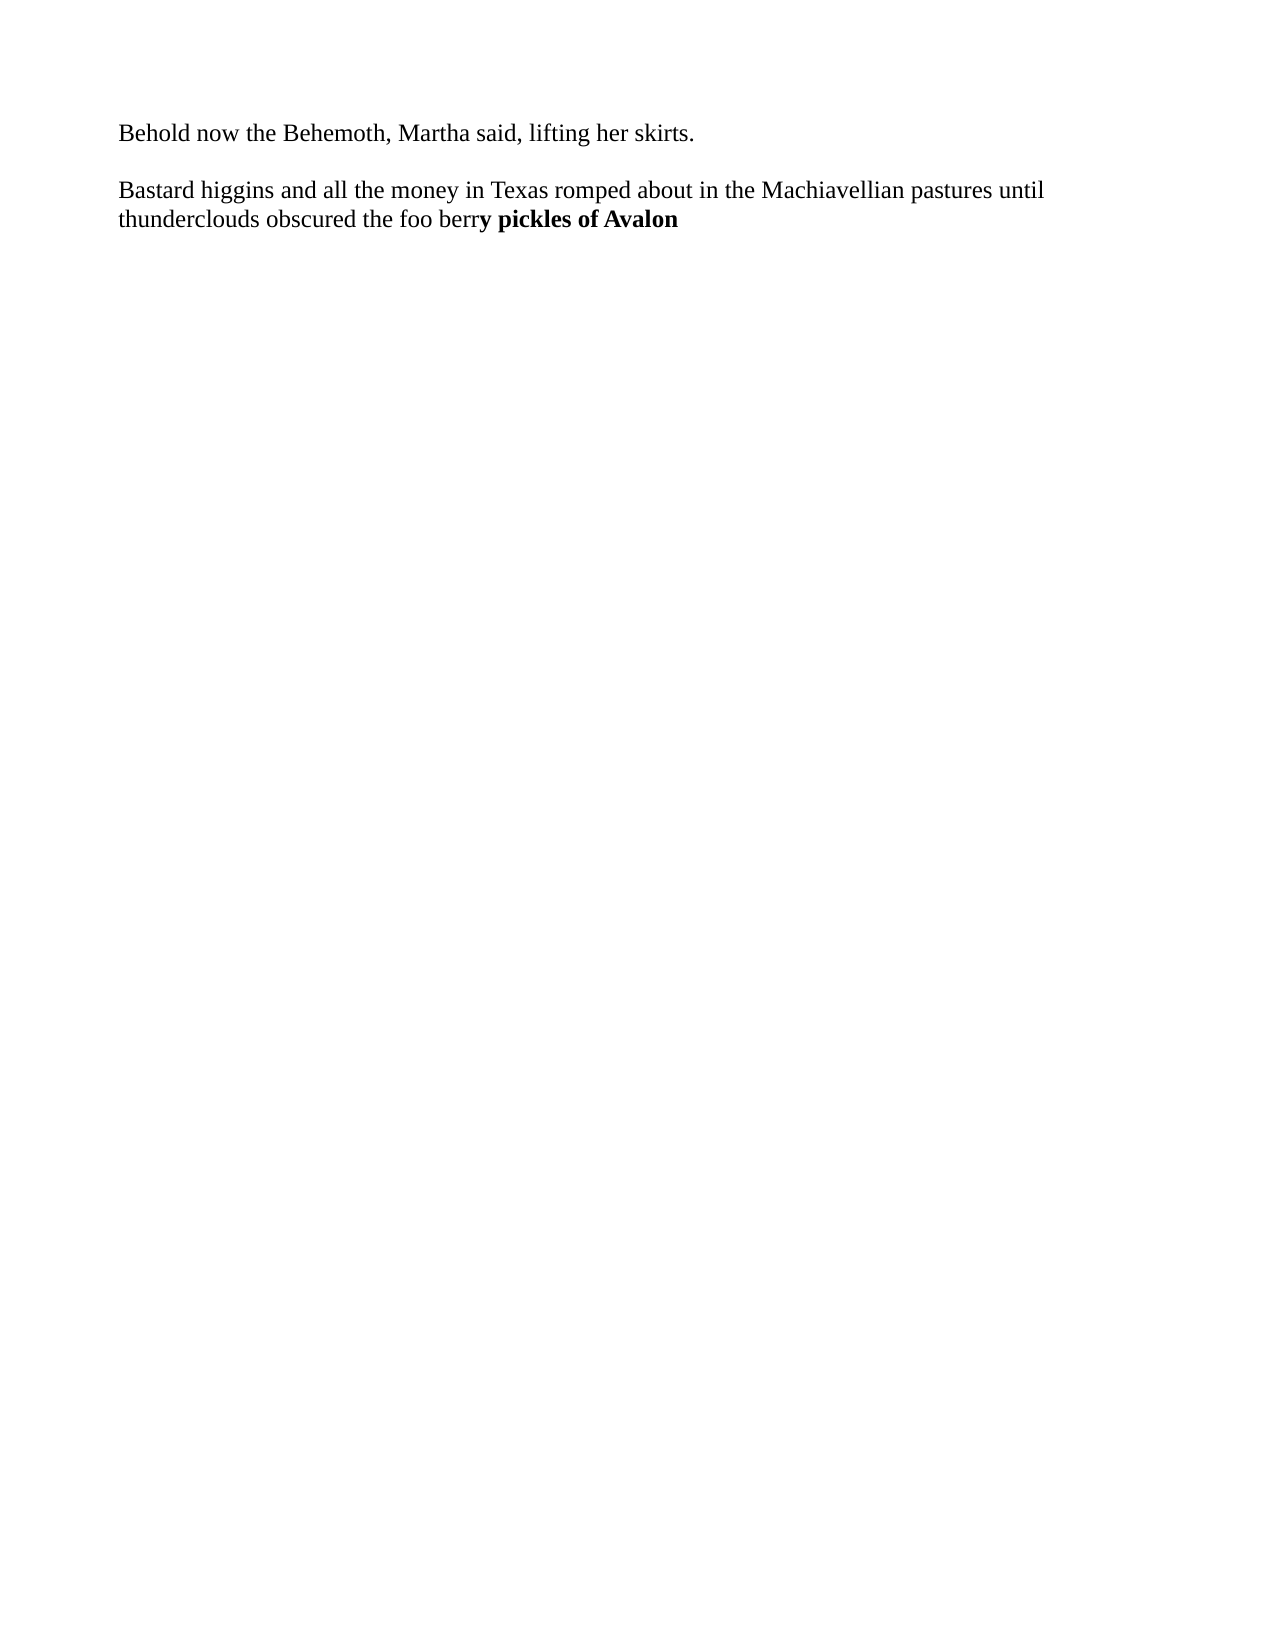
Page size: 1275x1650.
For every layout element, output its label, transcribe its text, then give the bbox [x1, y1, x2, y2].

text Behold now the Behemoth, Martha said, lifting her skirts. [118, 118, 1157, 147]
text Bastard higgins and all the money in Texas romped about in the Machiavellian pastures until thunderclouds obscured the foo berry pickles of Avalon [118, 176, 1157, 233]
